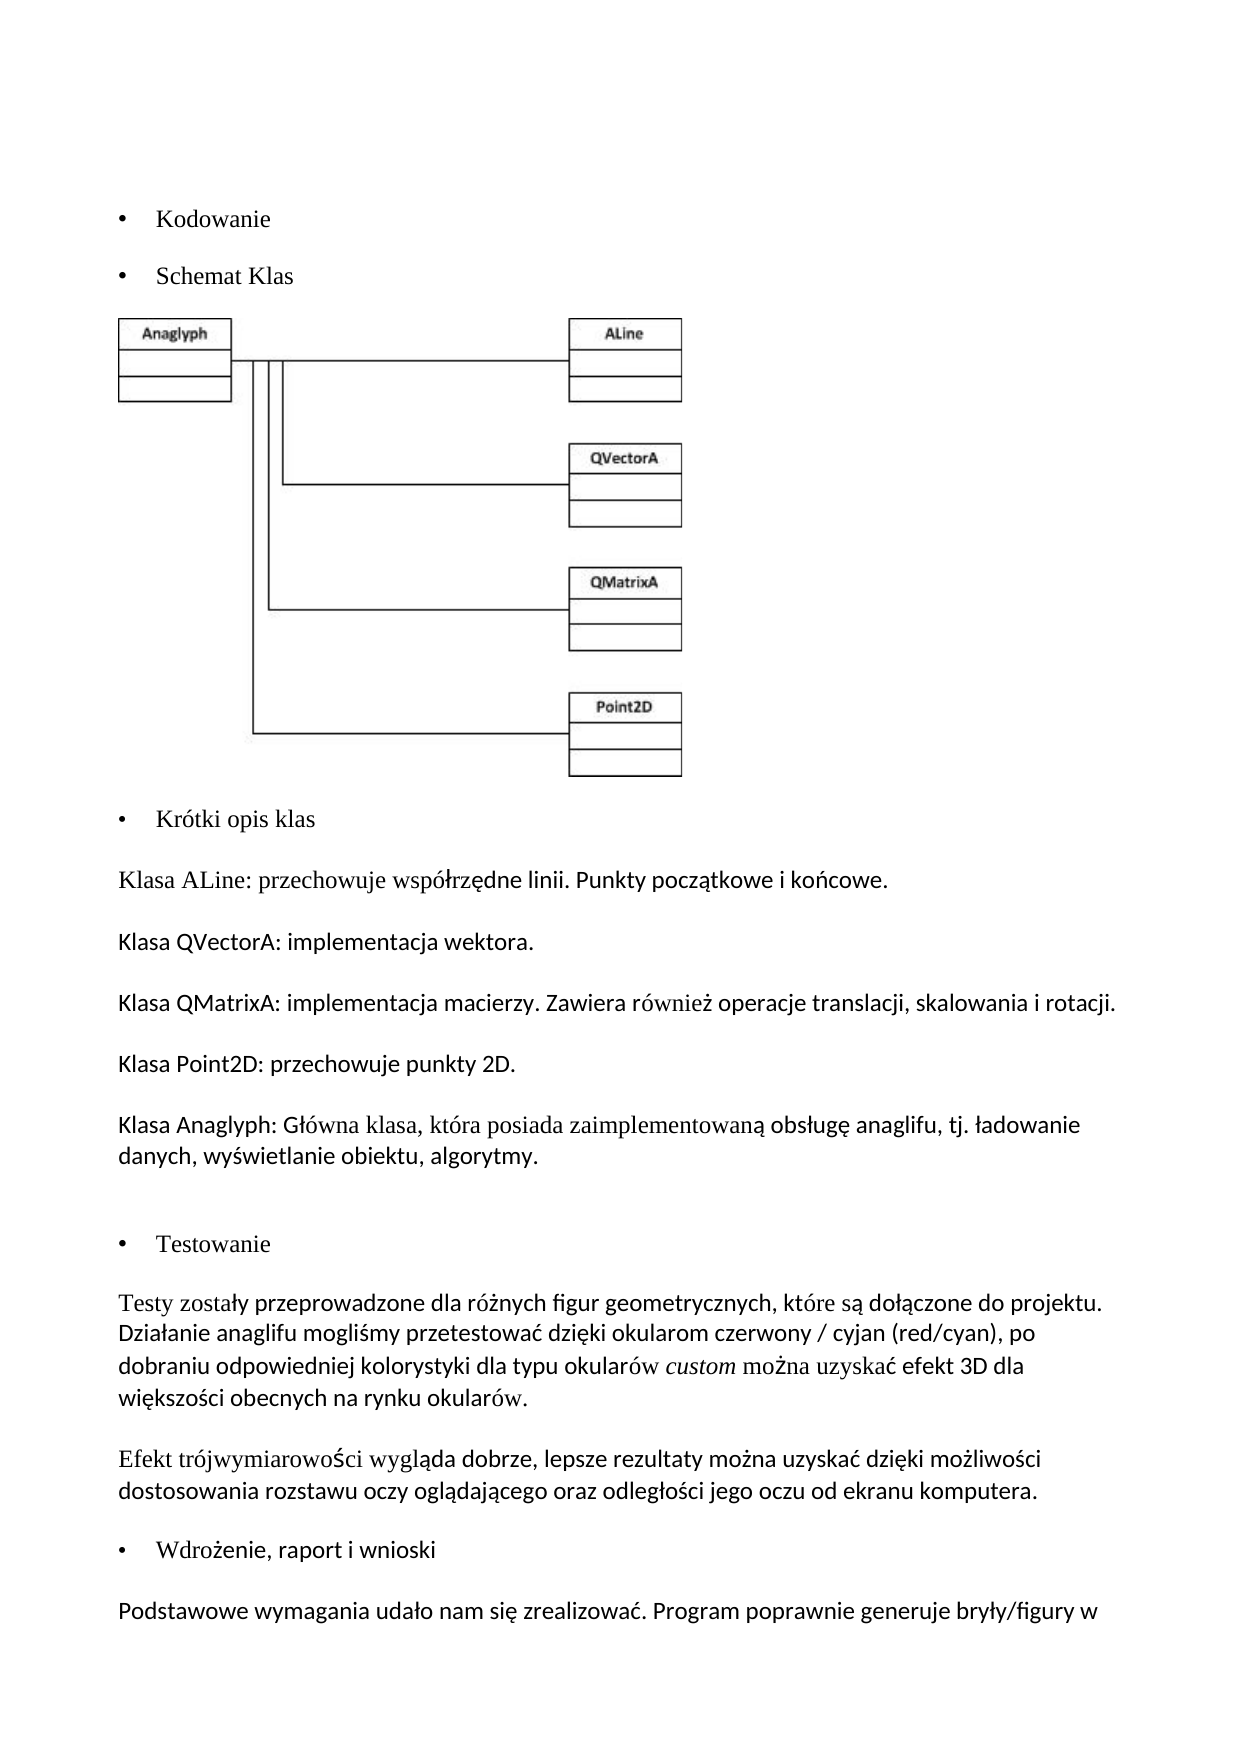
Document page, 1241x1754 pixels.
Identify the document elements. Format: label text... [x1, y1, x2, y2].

list Schemat Klas [81, 261, 1122, 290]
list Krótki opis klas Klasa ALine: przechowuje współrzędne linii. Punkty początkowe i końcowe. Klasa QVectorA: implementacja wektora. Klasa QMatrixA: implementacja macierzy. Zawiera również operacje translacji, skalowania i rotacji. Klasa Point2D: przechowuje punkty 2D. Klasa Anaglyph: Główna klasa, która posiada zaimplementowaną obsługę anaglifu, tj. ładowanie danych, wyświetlanie obiektu, algorytmy. [81, 804, 1122, 1229]
list Kodowanie [81, 204, 1122, 233]
text Testy zostały przeprowadzone dla różnych figur geometrycznych, które są dołączone do projektu. Działanie anaglifu mogliśmy przetestować dzięki okularom czerwony / cyjan (red/cyan), po dobraniu odpowiedniej kolorystyki dla typu okularów custom można uzyskać efekt 3D dla większości obecnych na rynku okularów. [118, 1287, 1122, 1412]
text Efekt trójwymiarowości wygląda dobrze, lepsze rezultaty można uzyskać dzięki możliwości dostosowania rozstawu oczy oglądającego oraz odległości jego oczu od ekranu komputera. [118, 1412, 1122, 1534]
list Wdrożenie, raport i wnioski Podstawowe wymagania udało nam się zrealizować. Program poprawnie generuje bryły/figury w [81, 1534, 1122, 1625]
list Testowanie [81, 1229, 1122, 1287]
